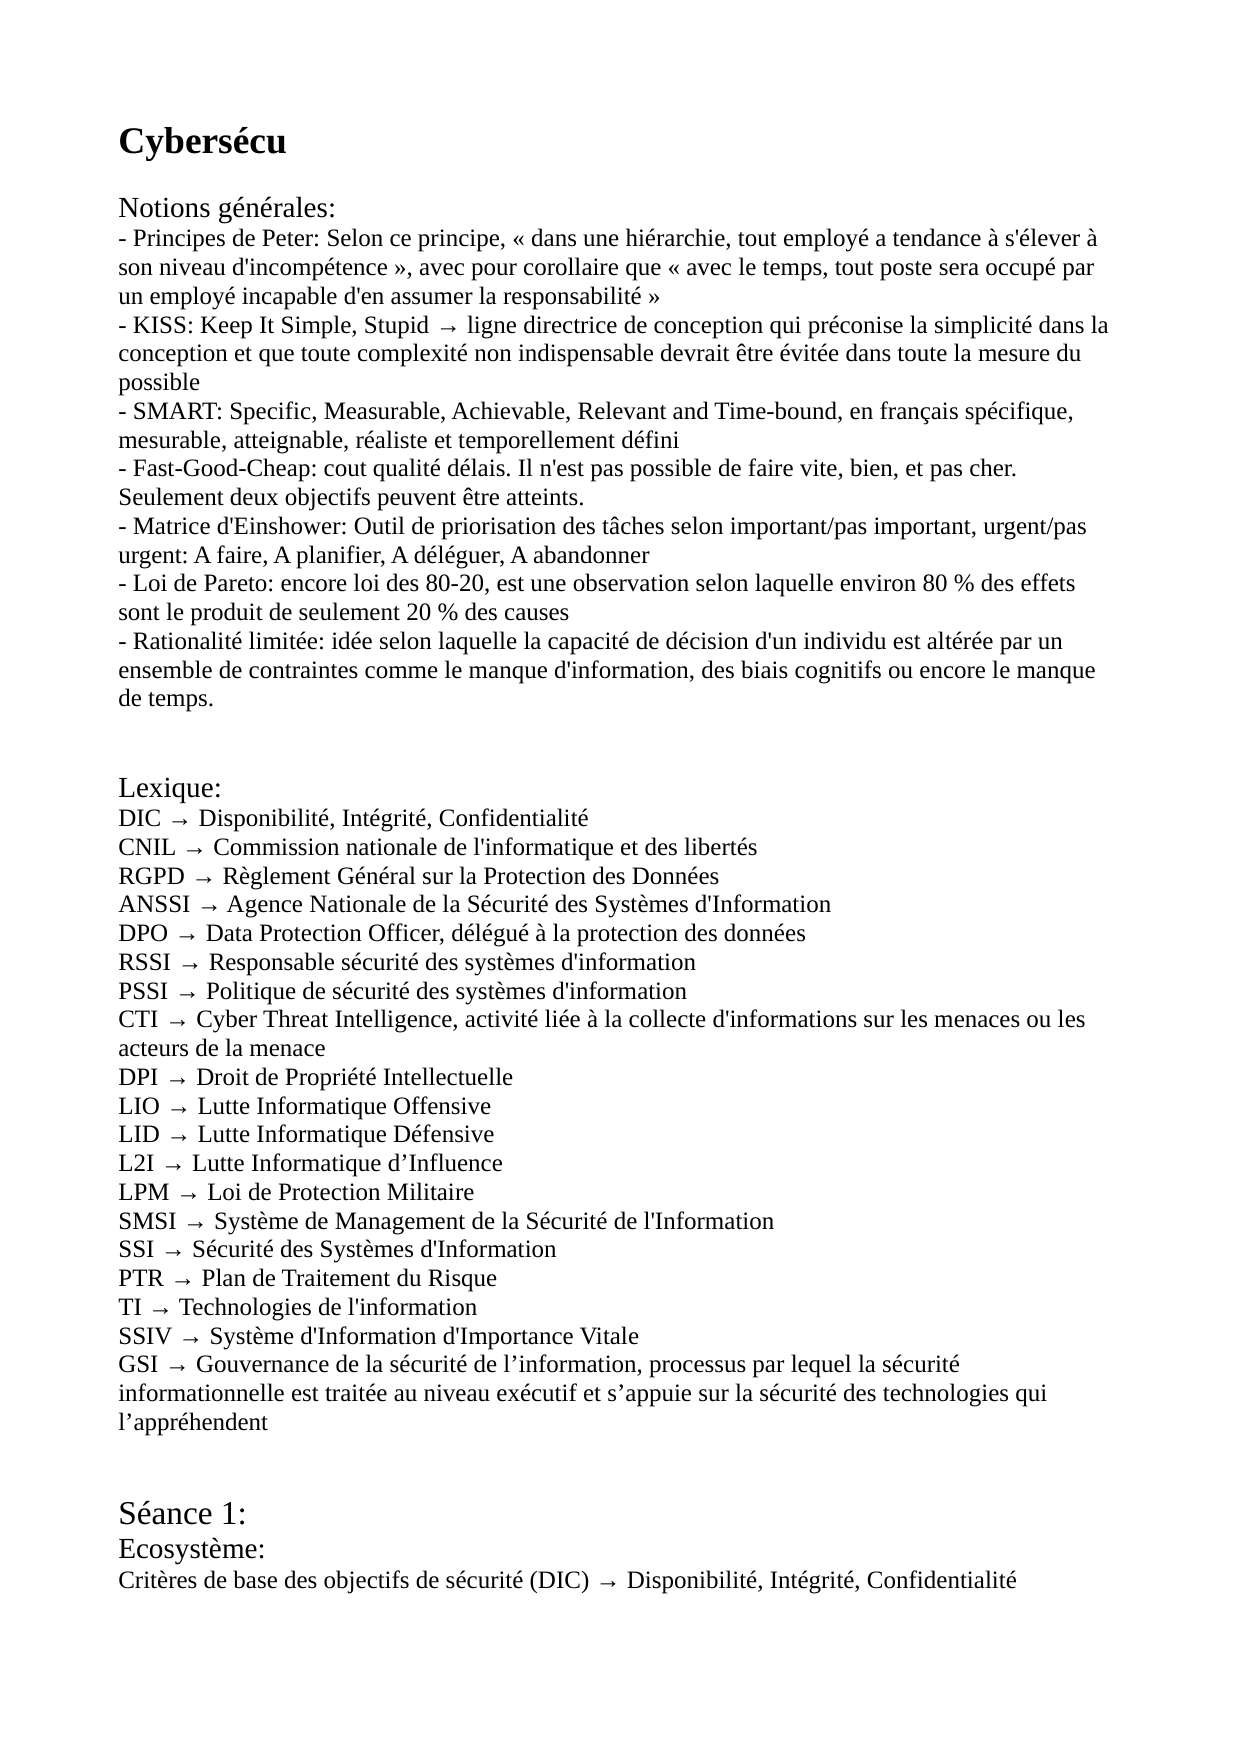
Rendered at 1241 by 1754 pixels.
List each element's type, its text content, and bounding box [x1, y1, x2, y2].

text LID → Lutte Informatique Défensive [118, 1119, 1122, 1148]
text RGPD → Règlement Général sur la Protection des Données [118, 861, 1122, 889]
text LIO → Lutte Informatique Offensive [118, 1091, 1122, 1119]
text CNIL → Commission nationale de l'informatique et des libertés [118, 832, 1122, 861]
text Séance 1: [118, 1493, 1122, 1532]
text - Fast-Good-Cheap: cout qualité délais. Il n'est pas possible de faire vite, bien, et pas cher. Seulement deux objectifs peuvent être atteints. [118, 453, 1122, 511]
text - Loi de Pareto: encore loi des 80-20, est une observation selon laquelle environ 80 % des effets sont le produit de seulement 20 % des causes [118, 568, 1122, 626]
text - Rationalité limitée: idée selon laquelle la capacité de décision d'un individu est altérée par un ensemble de contraintes comme le manque d'information, des biais cognitifs ou encore le manque de temps. [118, 626, 1122, 712]
text DPI → Droit de Propriété Intellectuelle [118, 1062, 1122, 1091]
text LPM → Loi de Protection Militaire [118, 1177, 1122, 1206]
text DPO → Data Protection Officer, délégué à la protection des données [118, 918, 1122, 947]
text SSIV → Système d'Information d'Importance Vitale [118, 1321, 1122, 1349]
text Ecosystème: [118, 1532, 1122, 1565]
text SMSI → Système de Management de la Sécurité de l'Information [118, 1206, 1122, 1234]
text Critères de base des objectifs de sécurité (DIC) → Disponibilité, Intégrité, Confidentialité [118, 1565, 1122, 1594]
text - SMART: Specific, Measurable, Achievable, Relevant and Time-bound, en français spécifique, mesurable, atteignable, réaliste et temporellement défini [118, 396, 1122, 453]
text TI → Technologies de l'information [118, 1292, 1122, 1321]
text L2I → Lutte Informatique d’Influence [118, 1148, 1122, 1177]
text GSI → Gouvernance de la sécurité de l’information, processus par lequel la sécurité informationnelle est traitée au niveau exécutif et s’appuie sur la sécurité des technologies qui l’appréhendent [118, 1349, 1122, 1436]
text ANSSI → Agence Nationale de la Sécurité des Systèmes d'Information [118, 889, 1122, 918]
text Notions générales: [118, 190, 1122, 223]
text PTR → Plan de Traitement du Risque [118, 1263, 1122, 1292]
text RSSI → Responsable sécurité des systèmes d'information [118, 947, 1122, 976]
text Cybersécu [118, 118, 1122, 161]
text Lexique: DIC → Disponibilité, Intégrité, Confidentialité [118, 770, 1122, 832]
text - KISS: Keep It Simple, Stupid → ligne directrice de conception qui préconise la simplicité dans la conception et que toute complexité non indispensable devrait être évitée dans toute la mesure du possible [118, 310, 1122, 396]
text SSI → Sécurité des Systèmes d'Information [118, 1234, 1122, 1263]
text PSSI → Politique de sécurité des systèmes d'information [118, 976, 1122, 1004]
text - Matrice d'Einshower: Outil de priorisation des tâches selon important/pas important, urgent/pas urgent: A faire, A planifier, A déléguer, A abandonner [118, 511, 1122, 568]
text - Principes de Peter: Selon ce principe, « dans une hiérarchie, tout employé a tendance à s'élever à son niveau d'incompétence », avec pour corollaire que « avec le temps, tout poste sera occupé par un employé incapable d'en assumer la responsabilité » [118, 223, 1122, 310]
text CTI → Cyber Threat Intelligence, activité liée à la collecte d'informations sur les menaces ou les acteurs de la menace [118, 1004, 1122, 1062]
